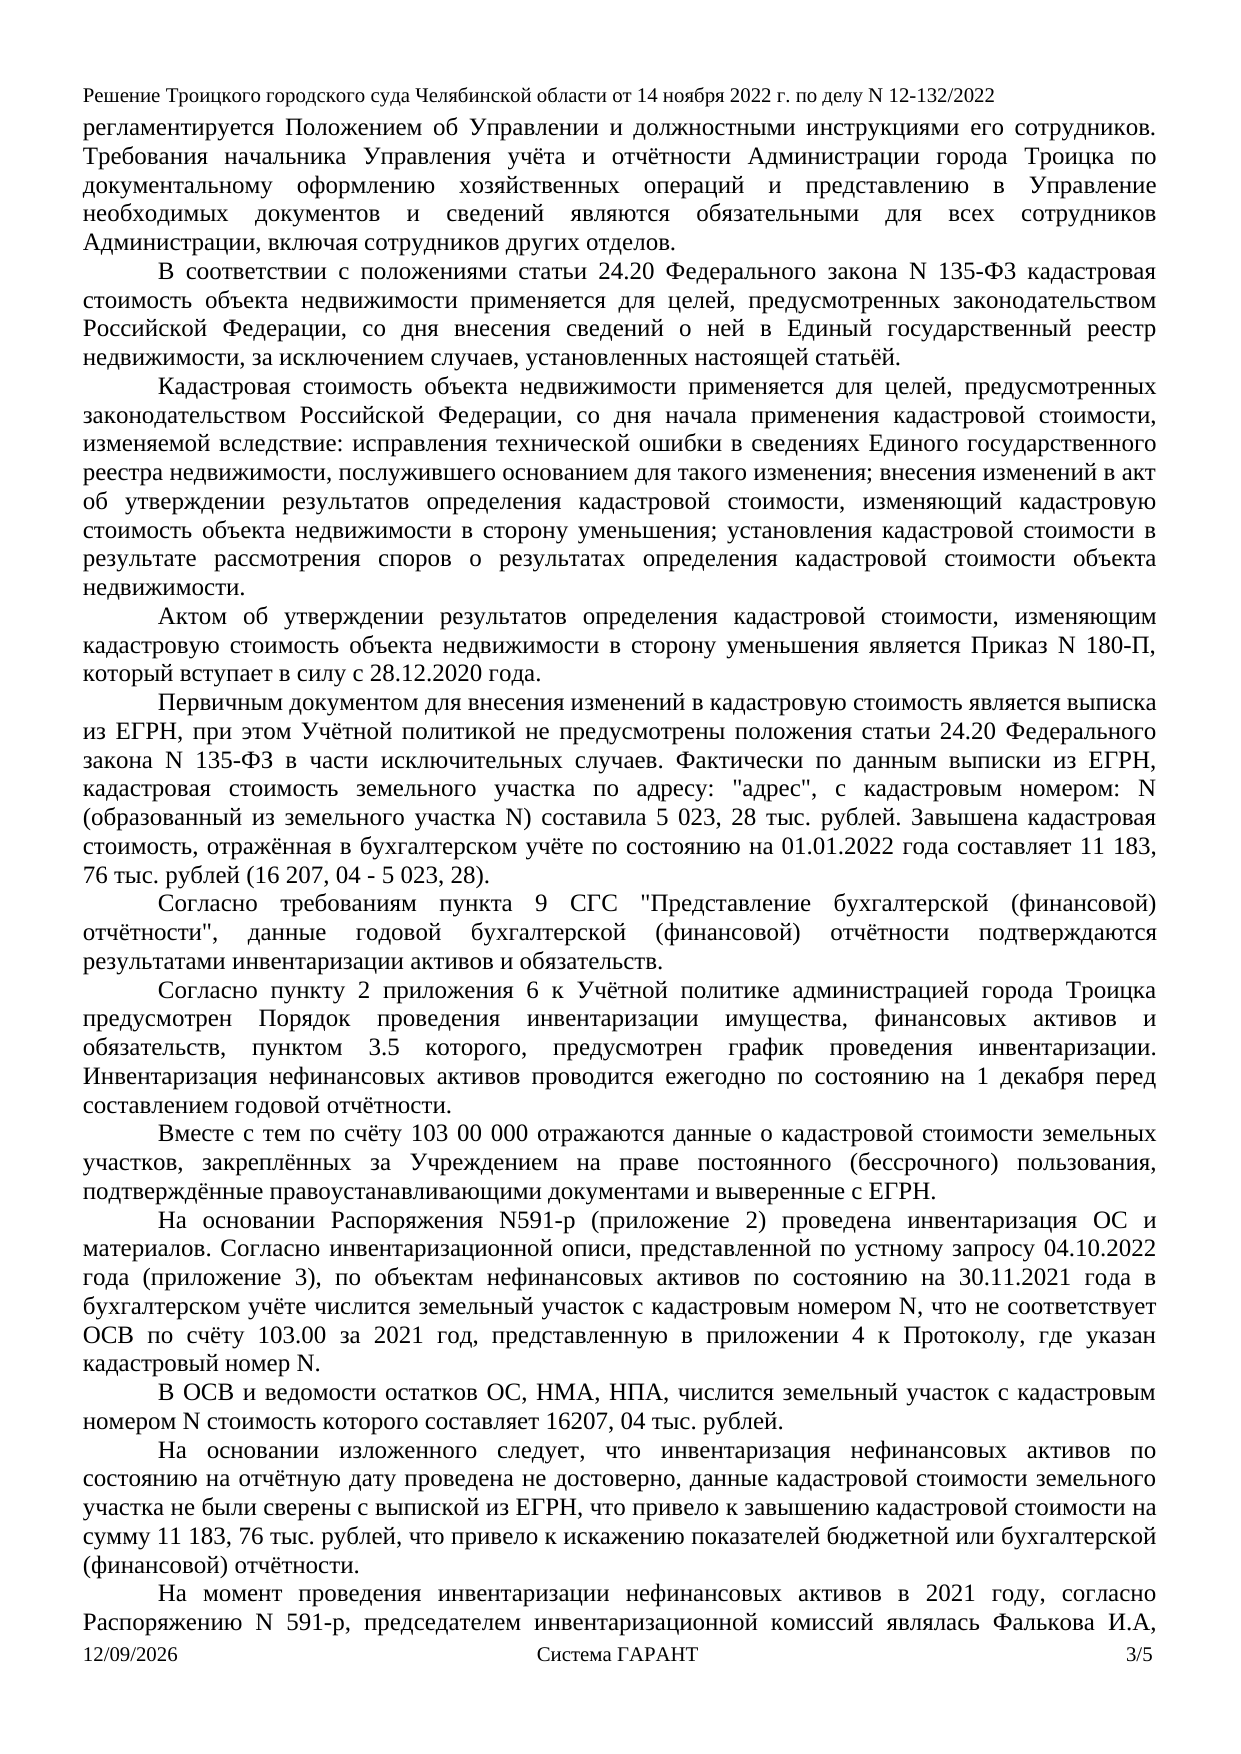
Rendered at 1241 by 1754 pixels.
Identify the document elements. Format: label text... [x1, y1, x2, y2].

text На основании изложенного следует, что инвентаризация нефинансовых активов по состоянию на отчётную дату проведена не достоверно, данные кадастровой стоимости земельного участка не были сверены с выпиской из ЕГРН, что привело к завышению кадастровой стоимости на сумму 11 183, 76 тыс. рублей, что привело к искажению показателей бюджетной или бухгалтерской (финансовой) отчётности. [83, 1435, 1157, 1578]
text Согласно пункту 2 приложения 6 к Учётной политике администрацией города Троицка предусмотрен Порядок проведения инвентаризации имущества, финансовых активов и обязательств, пунктом 3.5 которого, предусмотрен график проведения инвентаризации. Инвентаризация нефинансовых активов проводится ежегодно по состоянию на 1 декабря перед составлением годовой отчётности. [83, 975, 1157, 1118]
text Согласно требованиям пункта 9 СГС "Представление бухгалтерской (финансовой) отчётности", данные годовой бухгалтерской (финансовой) отчётности подтверждаются результатами инвентаризации активов и обязательств. [83, 888, 1157, 975]
text В соответствии с положениями статьи 24.20 Федерального закона N 135-Ф3 кадастровая стоимость объекта недвижимости применяется для целей, предусмотренных законодательством Российской Федерации, со дня внесения сведений о ней в Единый государственный реестр недвижимости, за исключением случаев, установленных настоящей статьёй. [83, 256, 1157, 371]
text На основании Распоряжения N591-р (приложение 2) проведена инвентаризация ОС и материалов. Согласно инвентаризационной описи, представленной по устному запросу 04.10.2022 года (приложение 3), по объектам нефинансовых активов по состоянию на 30.11.2021 года в бухгалтерском учёте числится земельный участок с кадастровым номером N, что не соответствует ОСВ по счёту 103.00 за 2021 год, представленную в приложении 4 к Протоколу, где указан кадастровый номер N. [83, 1205, 1157, 1377]
text Первичным документом для внесения изменений в кадастровую стоимость является выписка из ЕГРН, при этом Учётной политикой не предусмотрены положения статьи 24.20 Федерального закона N 135-ФЗ в части исключительных случаев. Фактически по данным выписки из ЕГРН, кадастровая стоимость земельного участка по адресу: "адрес", с кадастровым номером: N (образованный из земельного участка N) составила 5 023, 28 тыс. рублей. Завышена кадастровая стоимость, отражённая в бухгалтерском учёте по состоянию на 01.01.2022 года составляет 11 183, 76 тыс. рублей (16 207, 04 - 5 023, 28). [83, 687, 1157, 888]
text регламентируется Положением об Управлении и должностными инструкциями его сотрудников. Требования начальника Управления учёта и отчётности Администрации города Троицка по документальному оформлению хозяйственных операций и представлению в Управление необходимых документов и сведений являются обязательными для всех сотрудников Администрации, включая сотрудников других отделов. [83, 112, 1157, 256]
text Актом об утверждении результатов определения кадастровой стоимости, изменяющим кадастровую стоимость объекта недвижимости в сторону уменьшения является Приказ N 180-П, который вступает в силу с 28.12.2020 года. [83, 601, 1157, 687]
text На момент проведения инвентаризации нефинансовых активов в 2021 году, согласно Распоряжению N 591-р, председателем инвентаризационной комиссий являлась Фалькова И.А, [83, 1578, 1157, 1636]
text В ОСВ и ведомости остатков ОС, НМА, НПА, числится земельный участок с кадастровым номером N стоимость которого составляет 16207, 04 тыс. рублей. [83, 1377, 1157, 1435]
text Вместе с тем по счёту 103 00 000 отражаются данные о кадастровой стоимости земельных участков, закреплённых за Учреждением на праве постоянного (бессрочного) пользования, подтверждённые правоустанавливающими документами и выверенные с ЕГРН. [83, 1118, 1157, 1205]
text Кадастровая стоимость объекта недвижимости применяется для целей, предусмотренных законодательством Российской Федерации, со дня начала применения кадастровой стоимости, изменяемой вследствие: исправления технической ошибки в сведениях Единого государственного реестра недвижимости, послужившего основанием для такого изменения; внесения изменений в акт об утверждении результатов определения кадастровой стоимости, изменяющий кадастровую стоимость объекта недвижимости в сторону уменьшения; установления кадастровой стоимости в результате рассмотрения споров о результатах определения кадастровой стоимости объекта недвижимости. [83, 371, 1157, 601]
